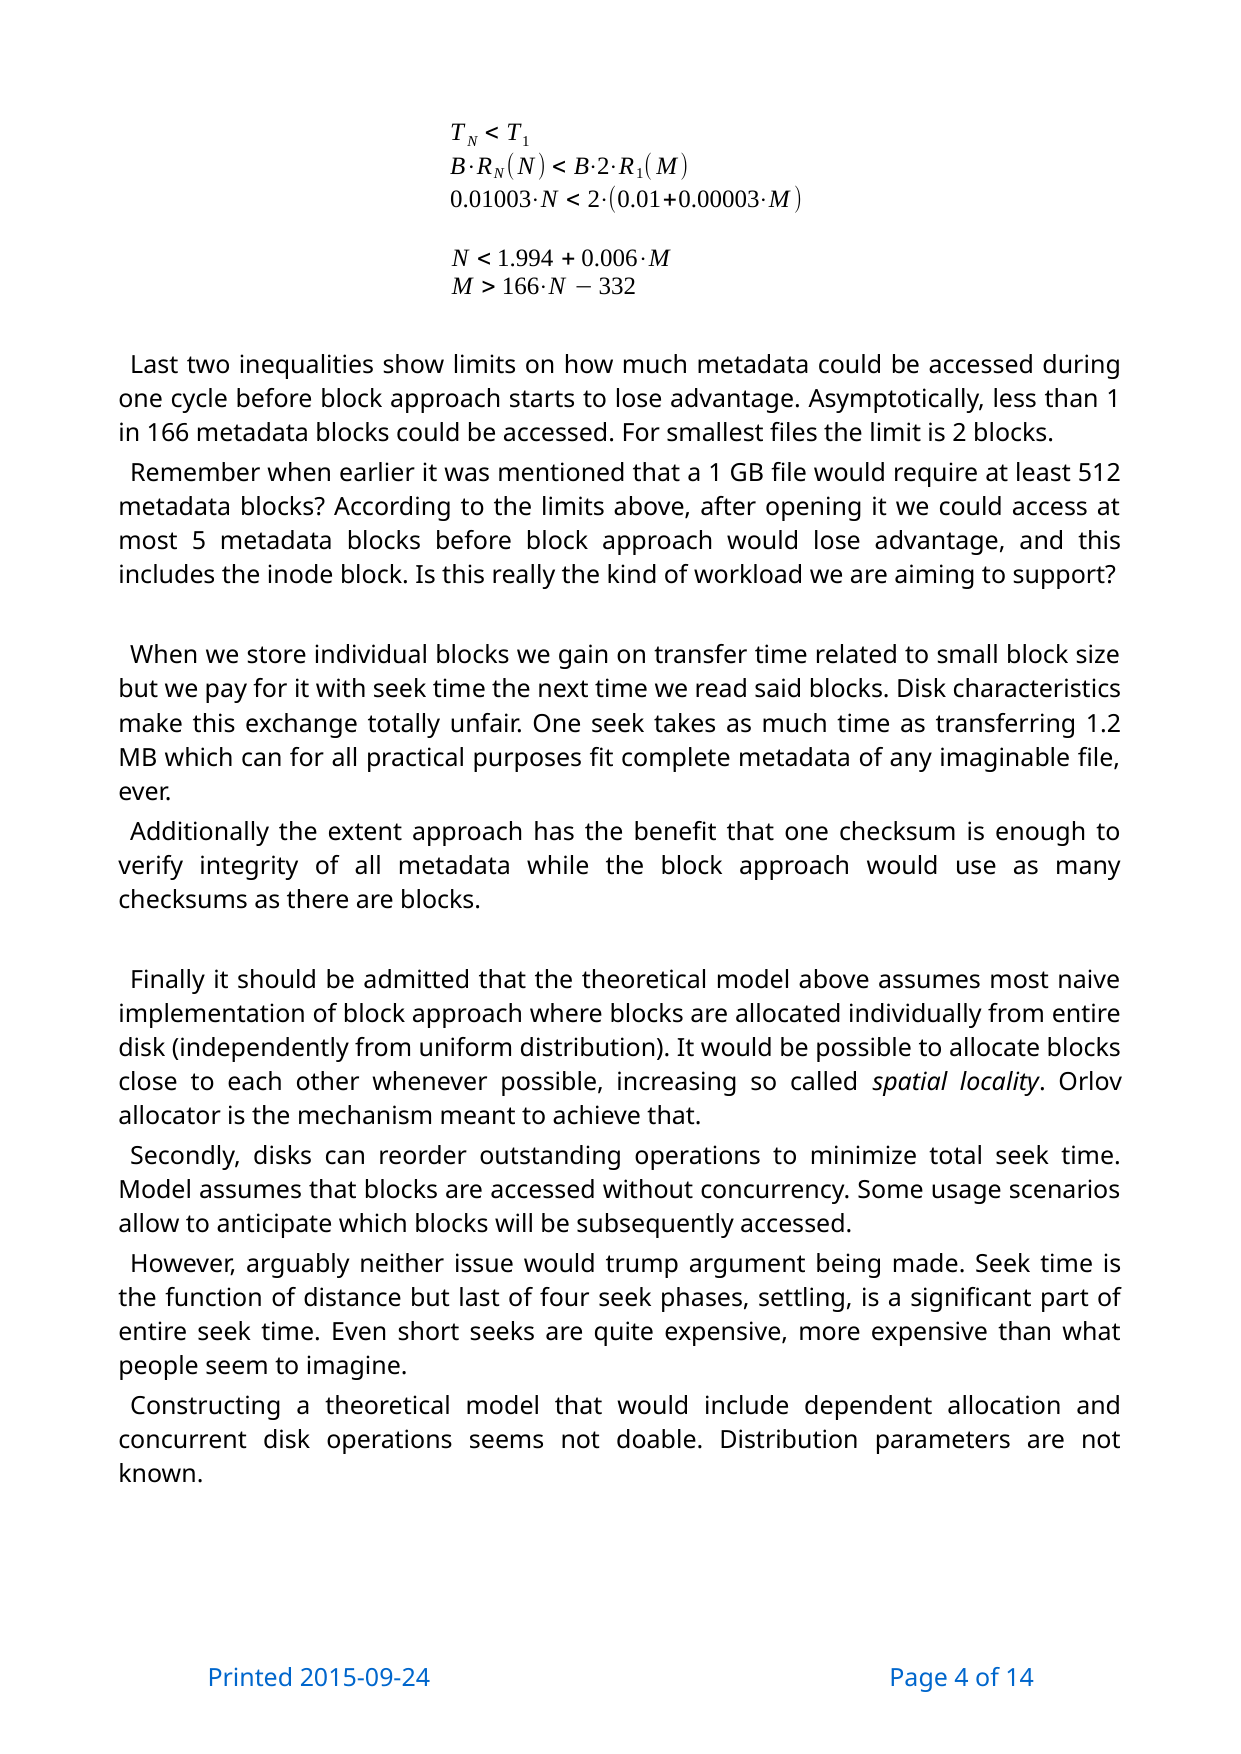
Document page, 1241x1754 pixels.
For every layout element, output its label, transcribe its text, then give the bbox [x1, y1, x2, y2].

text Remember when earlier it was mentioned that a 1 GB file would require at least 512 metadata blocks? According to the limits above, after opening it we could access at most 5 metadata blocks before block approach would lose advantage, and this includes the inode block. Is this really the kind of workload we are aiming to support? [118, 455, 1122, 591]
text Secondly, disks can reorder outstanding operations to minimize total seek time. Model assumes that blocks are accessed without concurrency. Some usage scenarios allow to anticipate which blocks will be subsequently accessed. [118, 1138, 1122, 1240]
text Last two inequalities show limits on how much metadata could be accessed during one cycle before block approach starts to lose advantage. Asymptotically, less than 1 in 166 metadata blocks could be accessed. For smallest files the limit is 2 blocks. [118, 347, 1122, 449]
text Finally it should be admitted that the theoretical model above assumes most naive implementation of block approach where blocks are allocated individually from entire disk (independently from uniform distribution). It would be possible to allocate blocks close to each other whenever possible, increasing so called spatial locality. Orlov allocator is the mechanism meant to achieve that. [118, 961, 1122, 1132]
text Constructing a theoretical model that would include dependent allocation and concurrent disk operations seems not doable. Distribution parameters are not known. [118, 1388, 1122, 1490]
text Additionally the extent approach has the benefit that one checksum is enough to verify integrity of all metadata while the block approach would use as many checksums as there are blocks. [118, 813, 1122, 916]
text However, arguably neither issue would trump argument being made. Seek time is the function of distance but last of four seek phases, settling, is a significant part of entire seek time. Even short seeks are quite expensive, more expensive than what people seem to imagine. [118, 1246, 1122, 1382]
text When we store individual blocks we gain on transfer time related to small block size but we pay for it with seek time the next time we read said blocks. Disk characteristics make this exchange totally unfair. One seek takes as much time as transferring 1.2 MB which can for all practical purposes fit complete metadata of any imaginable file, ever. [118, 637, 1122, 807]
